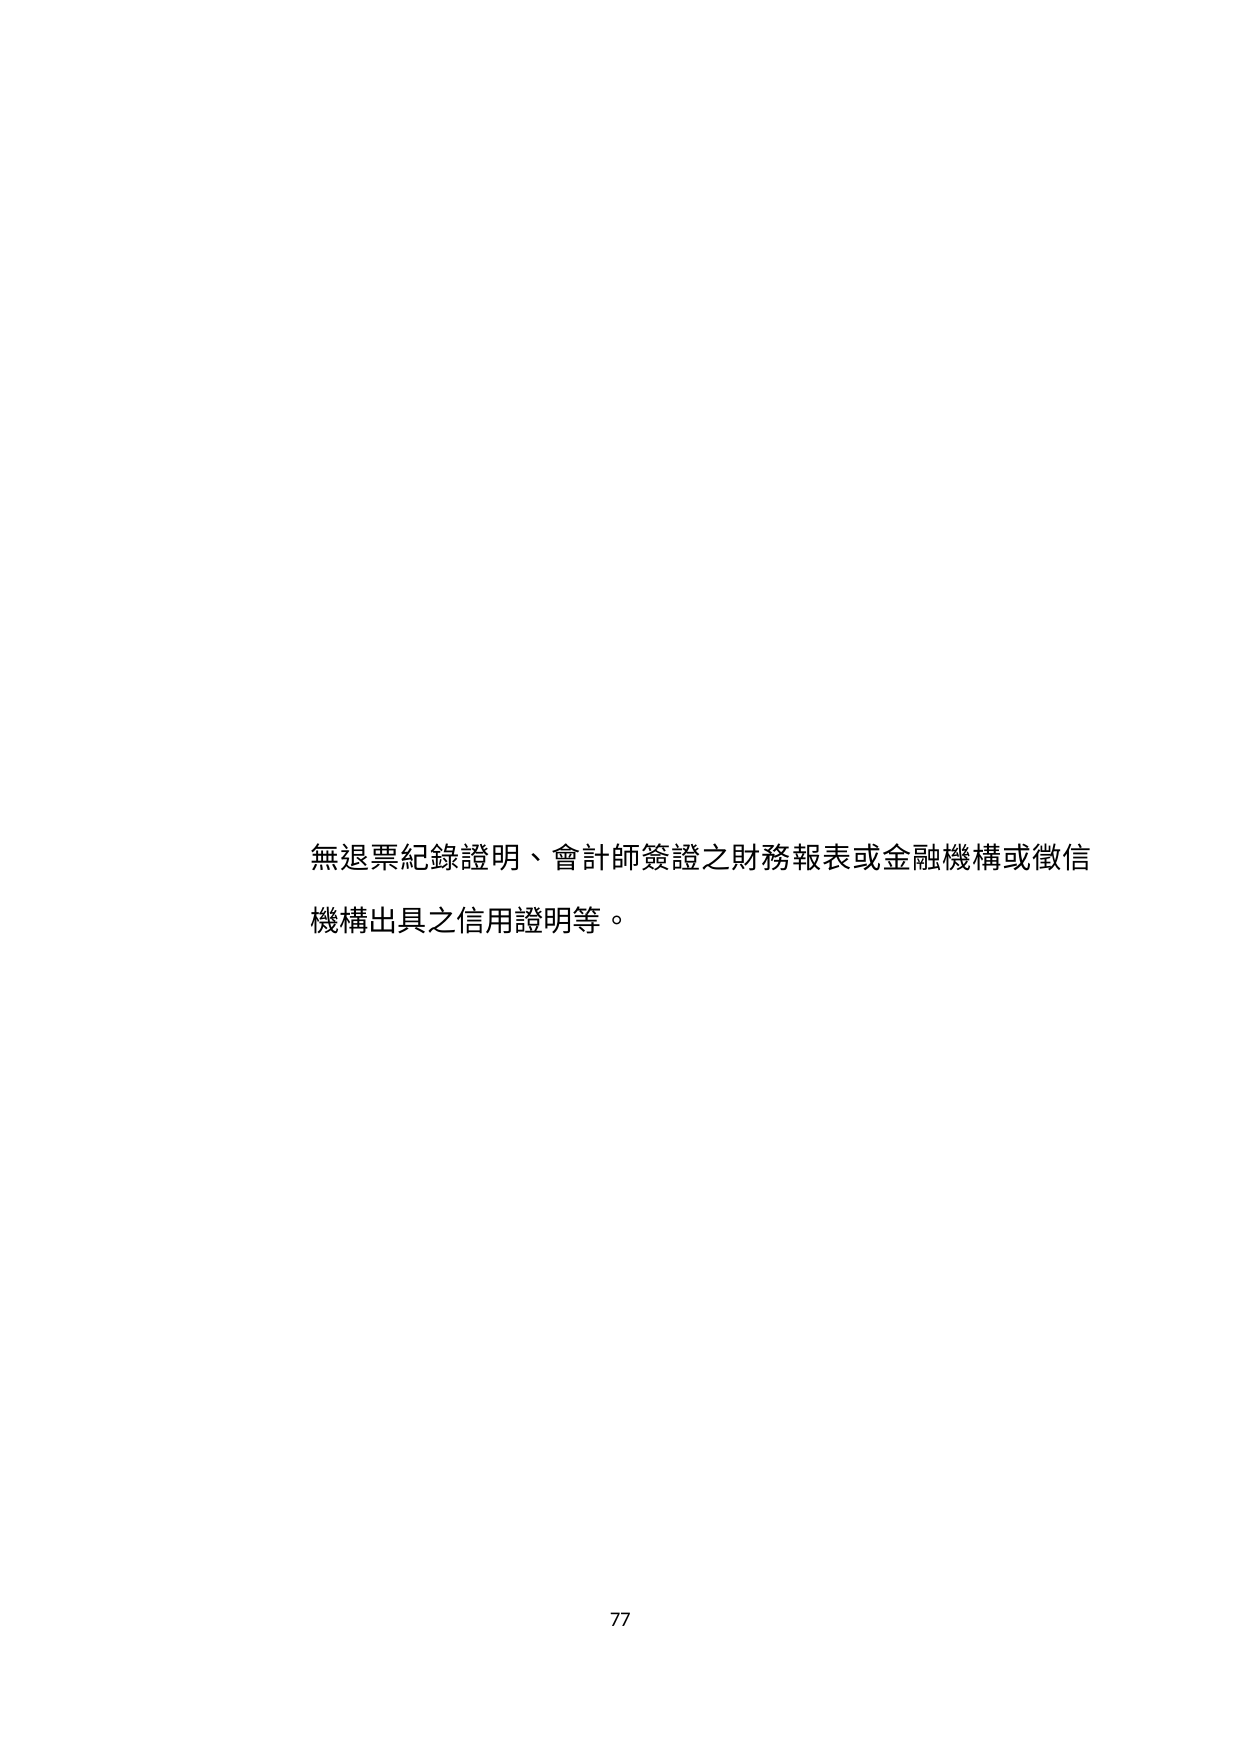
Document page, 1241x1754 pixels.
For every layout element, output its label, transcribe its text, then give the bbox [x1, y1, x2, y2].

text 無退票紀錄證明、會計師簽證之財務報表或金融機構或徵信機構出具之信用證明等。 [216, 814, 1092, 939]
